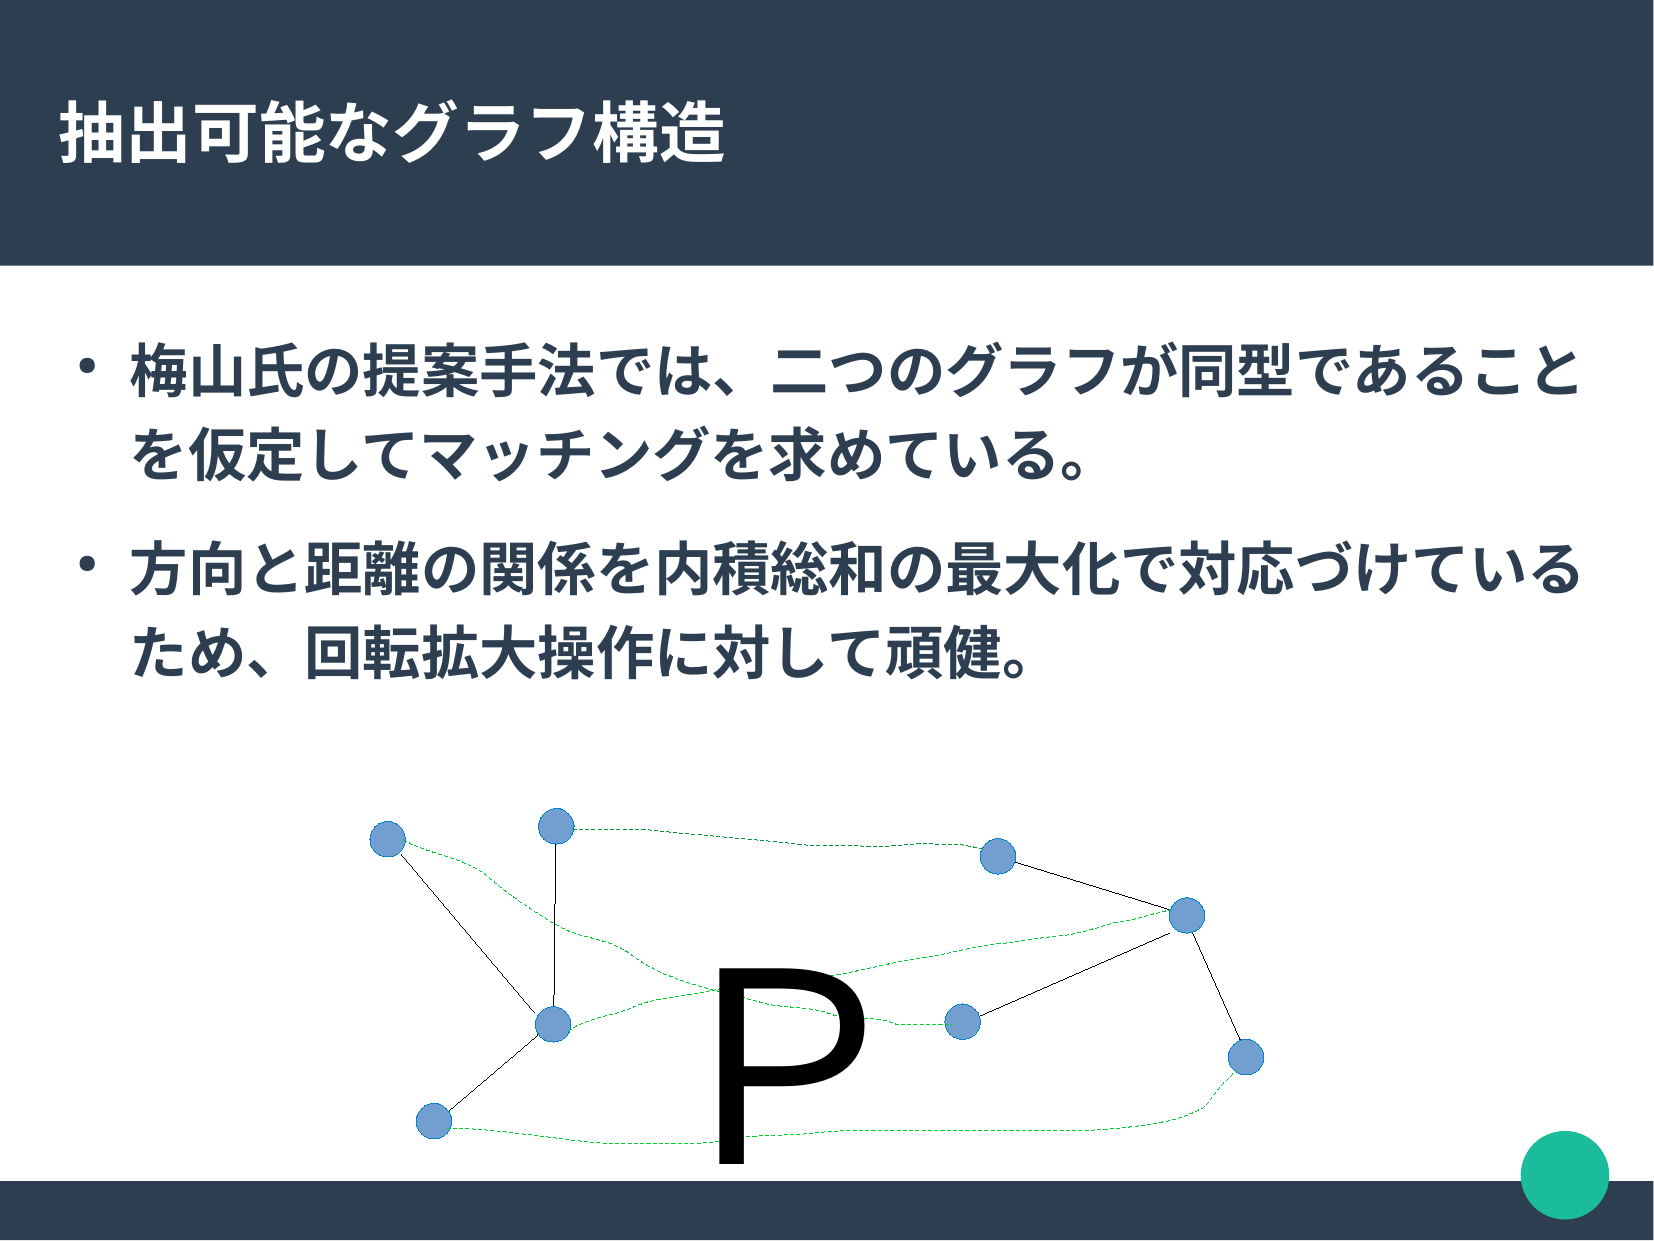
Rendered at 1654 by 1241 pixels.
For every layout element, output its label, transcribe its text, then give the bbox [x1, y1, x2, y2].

text_box [1169, 897, 1205, 934]
text_box [1228, 1039, 1264, 1075]
list 梅山氏の提案手法では、二つのグラフが同型であることを仮定してマッチングを求めている。 方向と距離の関係を内積総和の最大化で対応づけているため、回転拡大操作に対して頑健。 [59, 324, 1595, 792]
title 抽出可能なグラフ構造 [59, 49, 1595, 207]
text_box [535, 1006, 571, 1043]
text_box [538, 808, 575, 845]
text_box [944, 1003, 981, 1040]
text_box [369, 821, 406, 857]
text_box [416, 1103, 452, 1139]
text_box [980, 838, 1016, 875]
text_box Ｐ [637, 848, 886, 1130]
